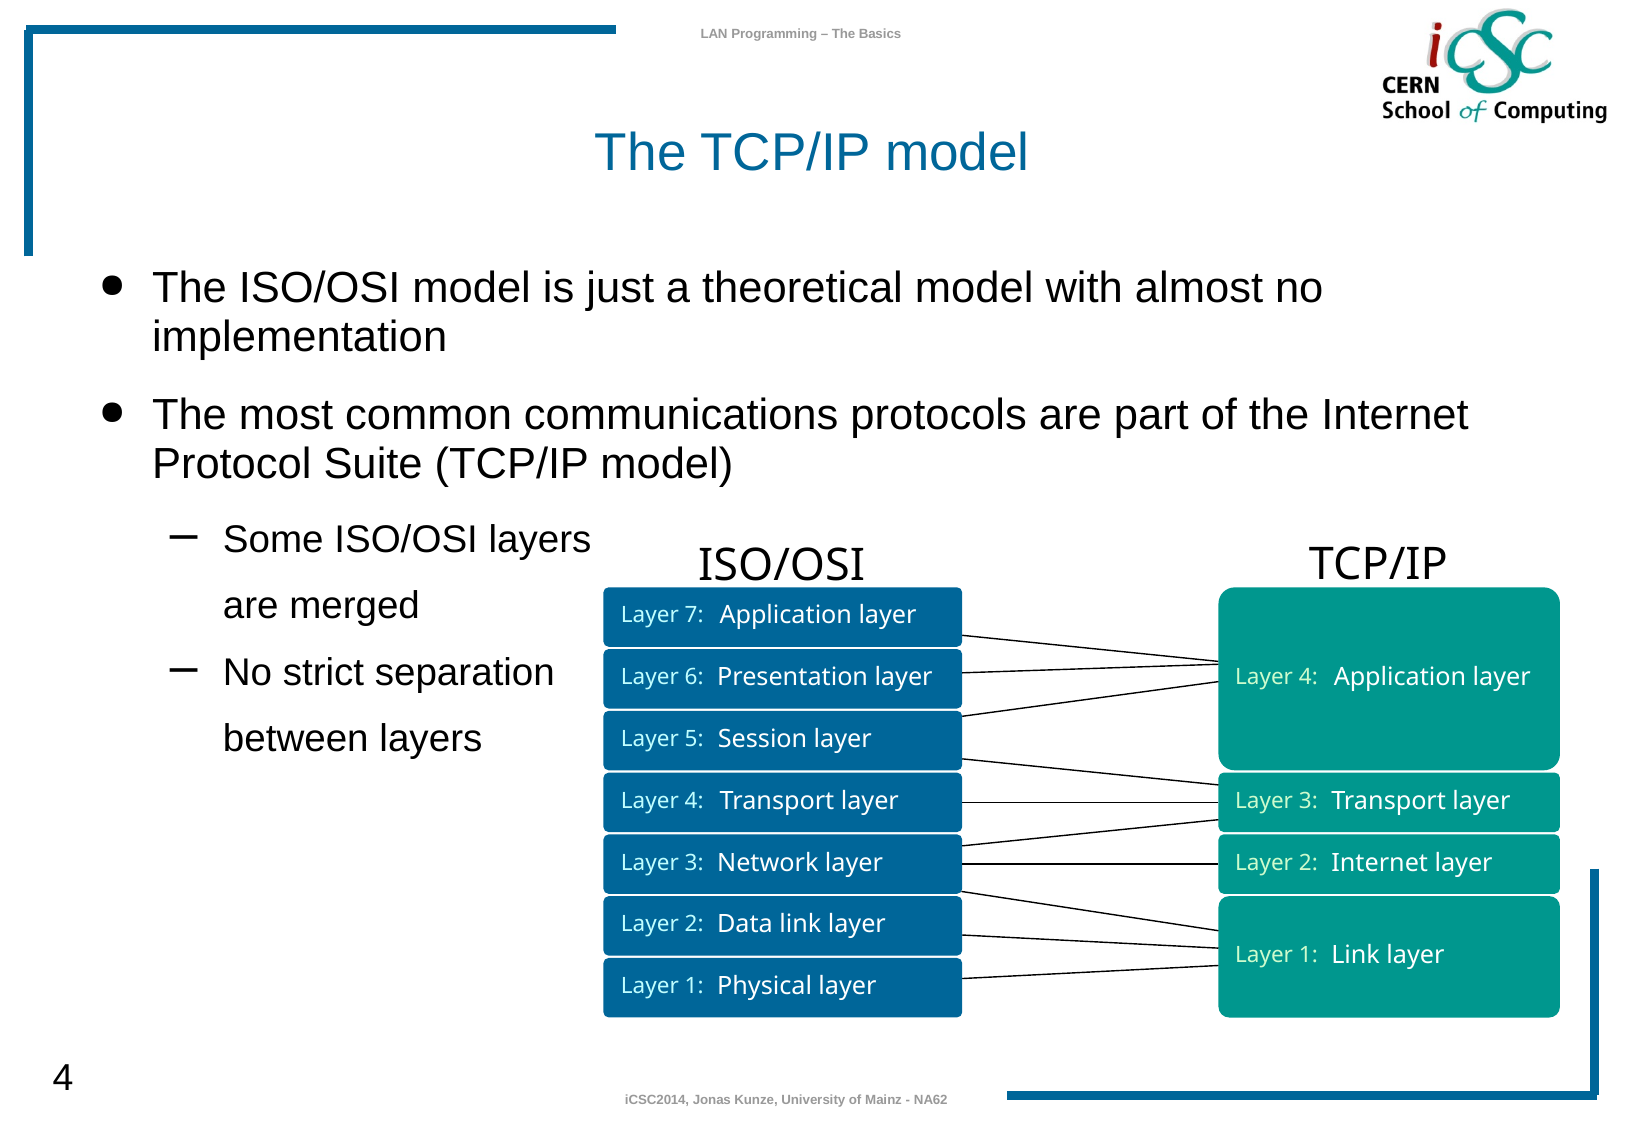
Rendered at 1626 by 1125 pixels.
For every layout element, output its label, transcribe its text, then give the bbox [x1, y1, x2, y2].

picture [860, 860, 871, 866]
picture [863, 921, 874, 927]
title The TCP/IP model [81, 44, 1544, 233]
picture [734, 736, 744, 744]
picture [659, 613, 668, 619]
picture [603, 546, 1560, 1018]
picture [808, 852, 812, 870]
picture [659, 675, 668, 681]
picture [771, 674, 781, 682]
picture [825, 734, 832, 746]
picture [744, 674, 755, 680]
picture [723, 612, 733, 619]
picture [738, 860, 749, 866]
picture [827, 794, 833, 808]
picture [876, 798, 887, 804]
picture [659, 984, 668, 990]
picture [910, 674, 920, 681]
picture [800, 671, 806, 682]
picture [854, 984, 864, 990]
picture [659, 799, 668, 805]
picture [810, 914, 815, 931]
picture [752, 857, 758, 868]
picture [659, 737, 668, 743]
picture [807, 610, 813, 619]
picture [894, 613, 904, 619]
list The ISO/OSI model is just a theoretical model with almost no implementation The most common communications protocols are part of the Internet Protocol Suite (TCP/IP model) Some ISO/OSI layers are merged No strict separation between layers [81, 263, 1512, 1051]
picture [1381, 8, 1608, 125]
picture [849, 736, 859, 743]
picture [659, 922, 668, 928]
picture [659, 861, 668, 867]
picture [823, 672, 829, 681]
picture [720, 854, 725, 870]
picture [729, 854, 733, 870]
picture [603, 891, 608, 899]
picture [751, 919, 757, 928]
picture [686, 792, 696, 807]
